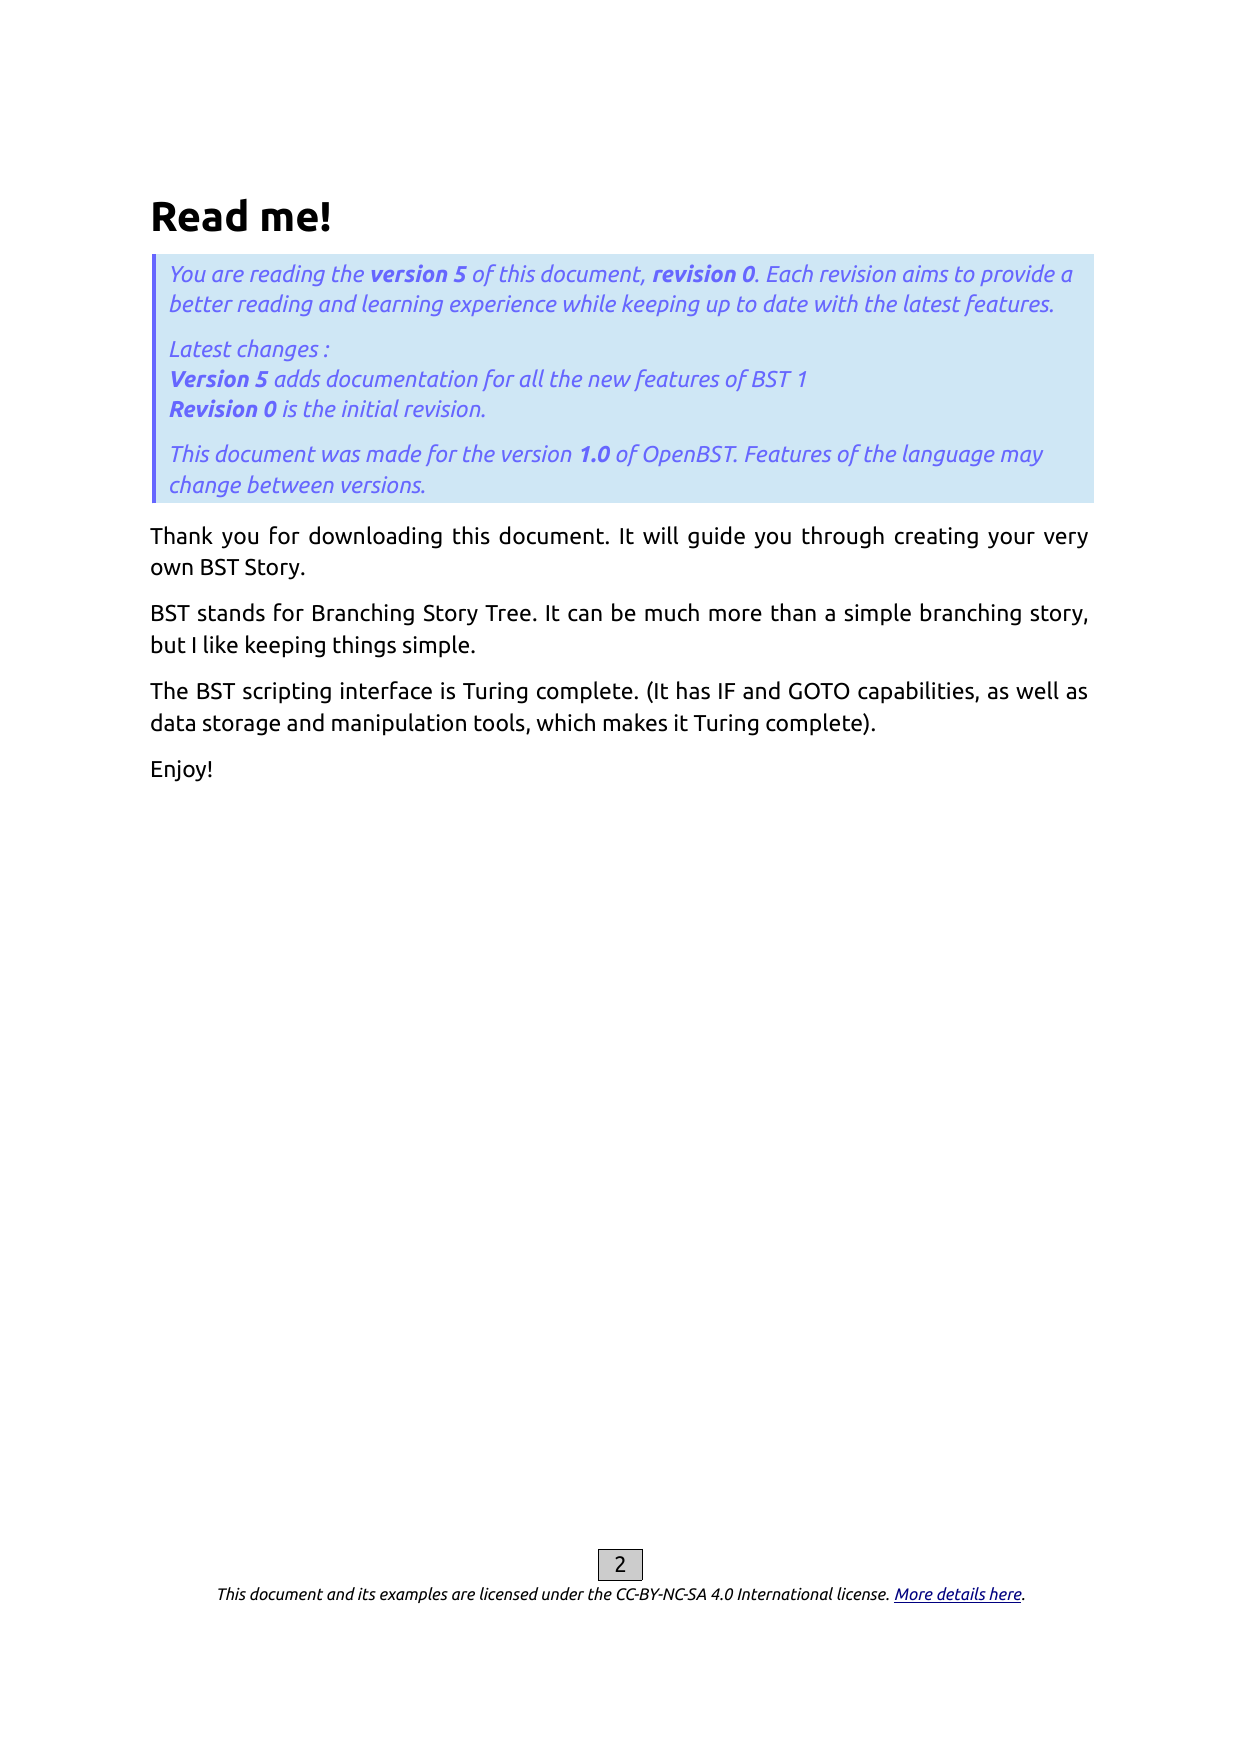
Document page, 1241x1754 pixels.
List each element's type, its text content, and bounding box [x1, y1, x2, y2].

text You are reading the version 5 of this document, revision 0. Each revision aims to provide a better reading and learning experience while keeping up to date with the latest features. [156, 254, 1090, 317]
text BST stands for Branching Story Tree. It can be much more than a simple branching story, but I like keeping things simple. [150, 600, 1090, 658]
text The BST scripting interface is Turing complete. (It has IF and GOTO capabilities, as well as data storage and manipulation tools, which makes it Turing complete). [150, 677, 1090, 735]
text Thank you for downloading this document. It will guide you through creating your very own BST Story. [150, 522, 1090, 580]
subtitle Read me! [150, 192, 1090, 239]
text This document was made for the version 1.0 of OpenBST. Features of the language may change between versions. [156, 435, 1090, 503]
text Enjoy! [150, 755, 1090, 782]
text Latest changes : Version 5 adds documentation for all the new features of BST 1 Revision 0 is the initial revision. [156, 329, 1090, 422]
